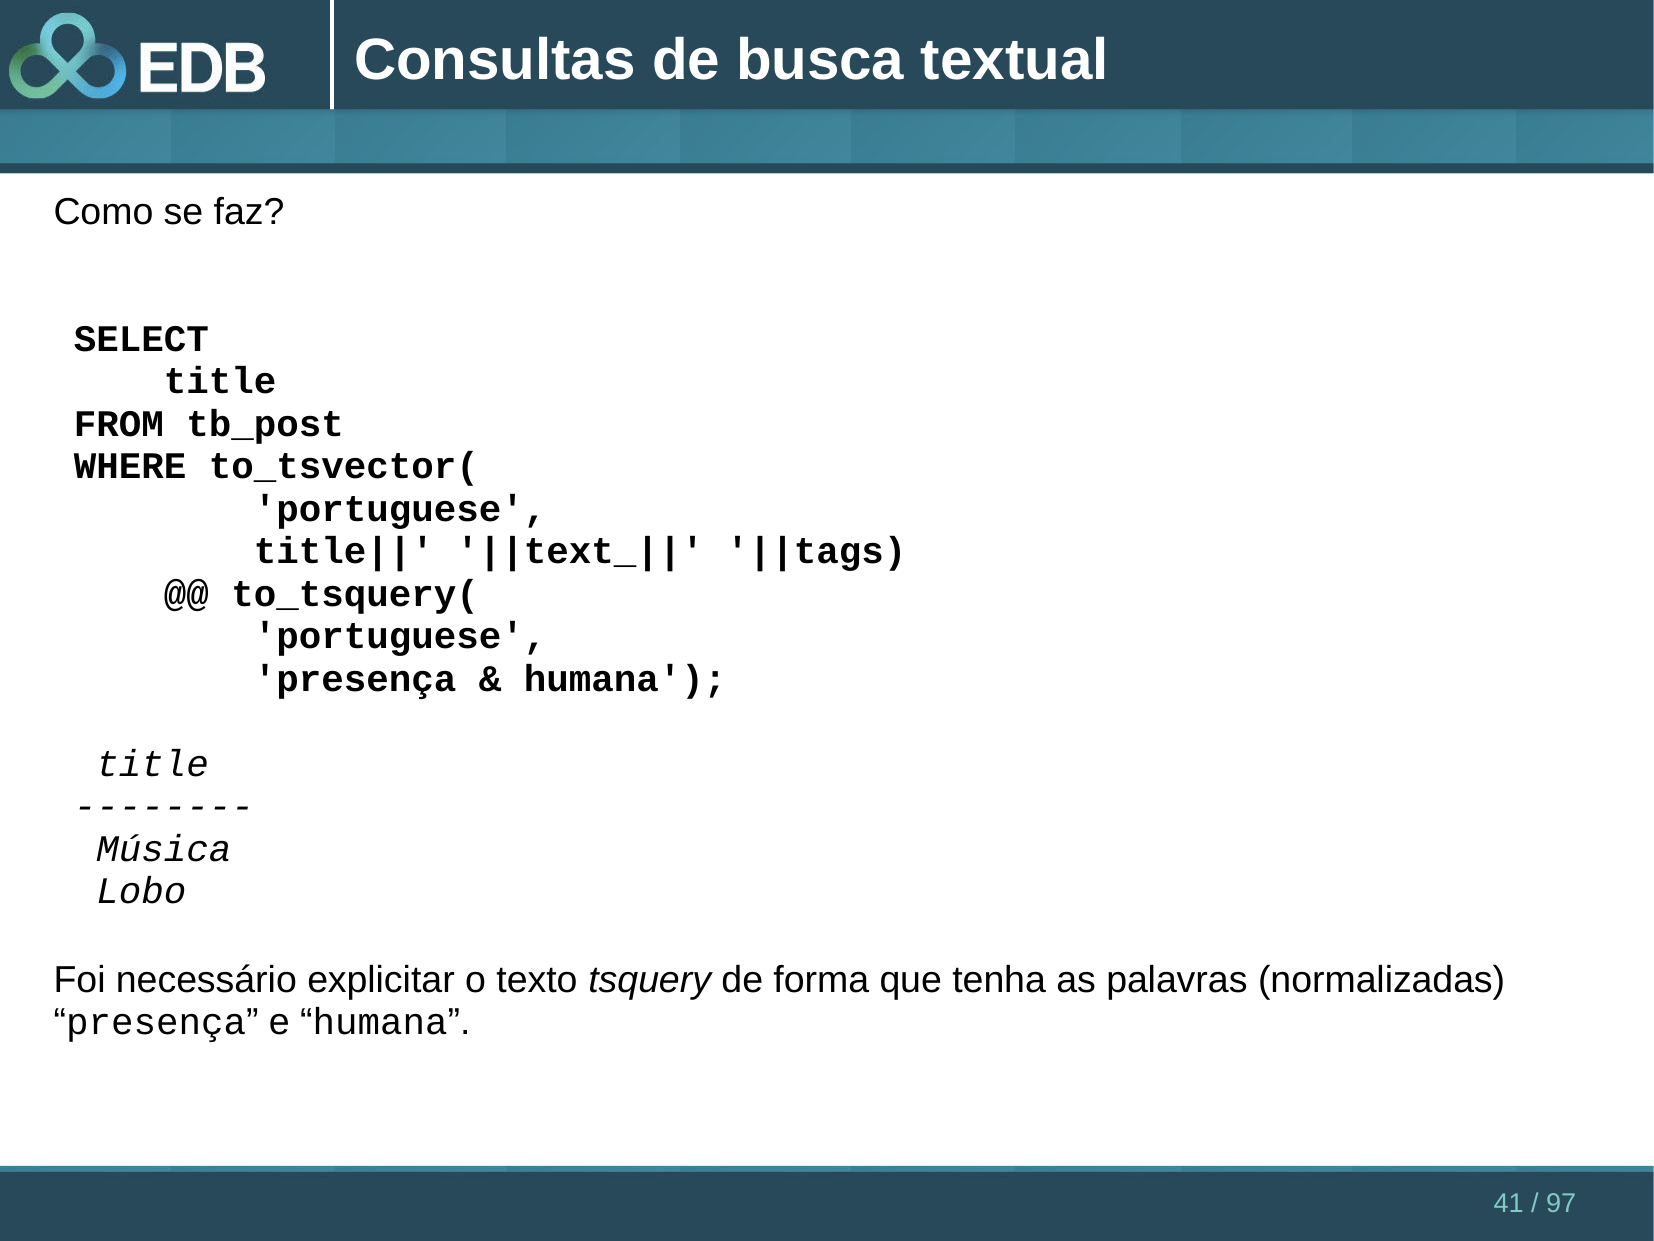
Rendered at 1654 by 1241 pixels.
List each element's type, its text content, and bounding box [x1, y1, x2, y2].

picture [0, 0, 1654, 1241]
title Consultas de busca textual [354, 0, 1625, 125]
text_box Foi necessário explicitar o texto tsquery de forma que tenha as palavras (normalizadas) “presença” e “humana”. [38, 950, 1595, 1093]
text_box SELECT title FROM tb_post WHERE to_tsvector( 'portuguese', title||' '||text_||' '||tags) @@ to_tsquery( 'portuguese', 'presença & humana'); title -------- Música Lobo [59, 312, 1418, 923]
text_box Como se faz? [38, 183, 1211, 240]
